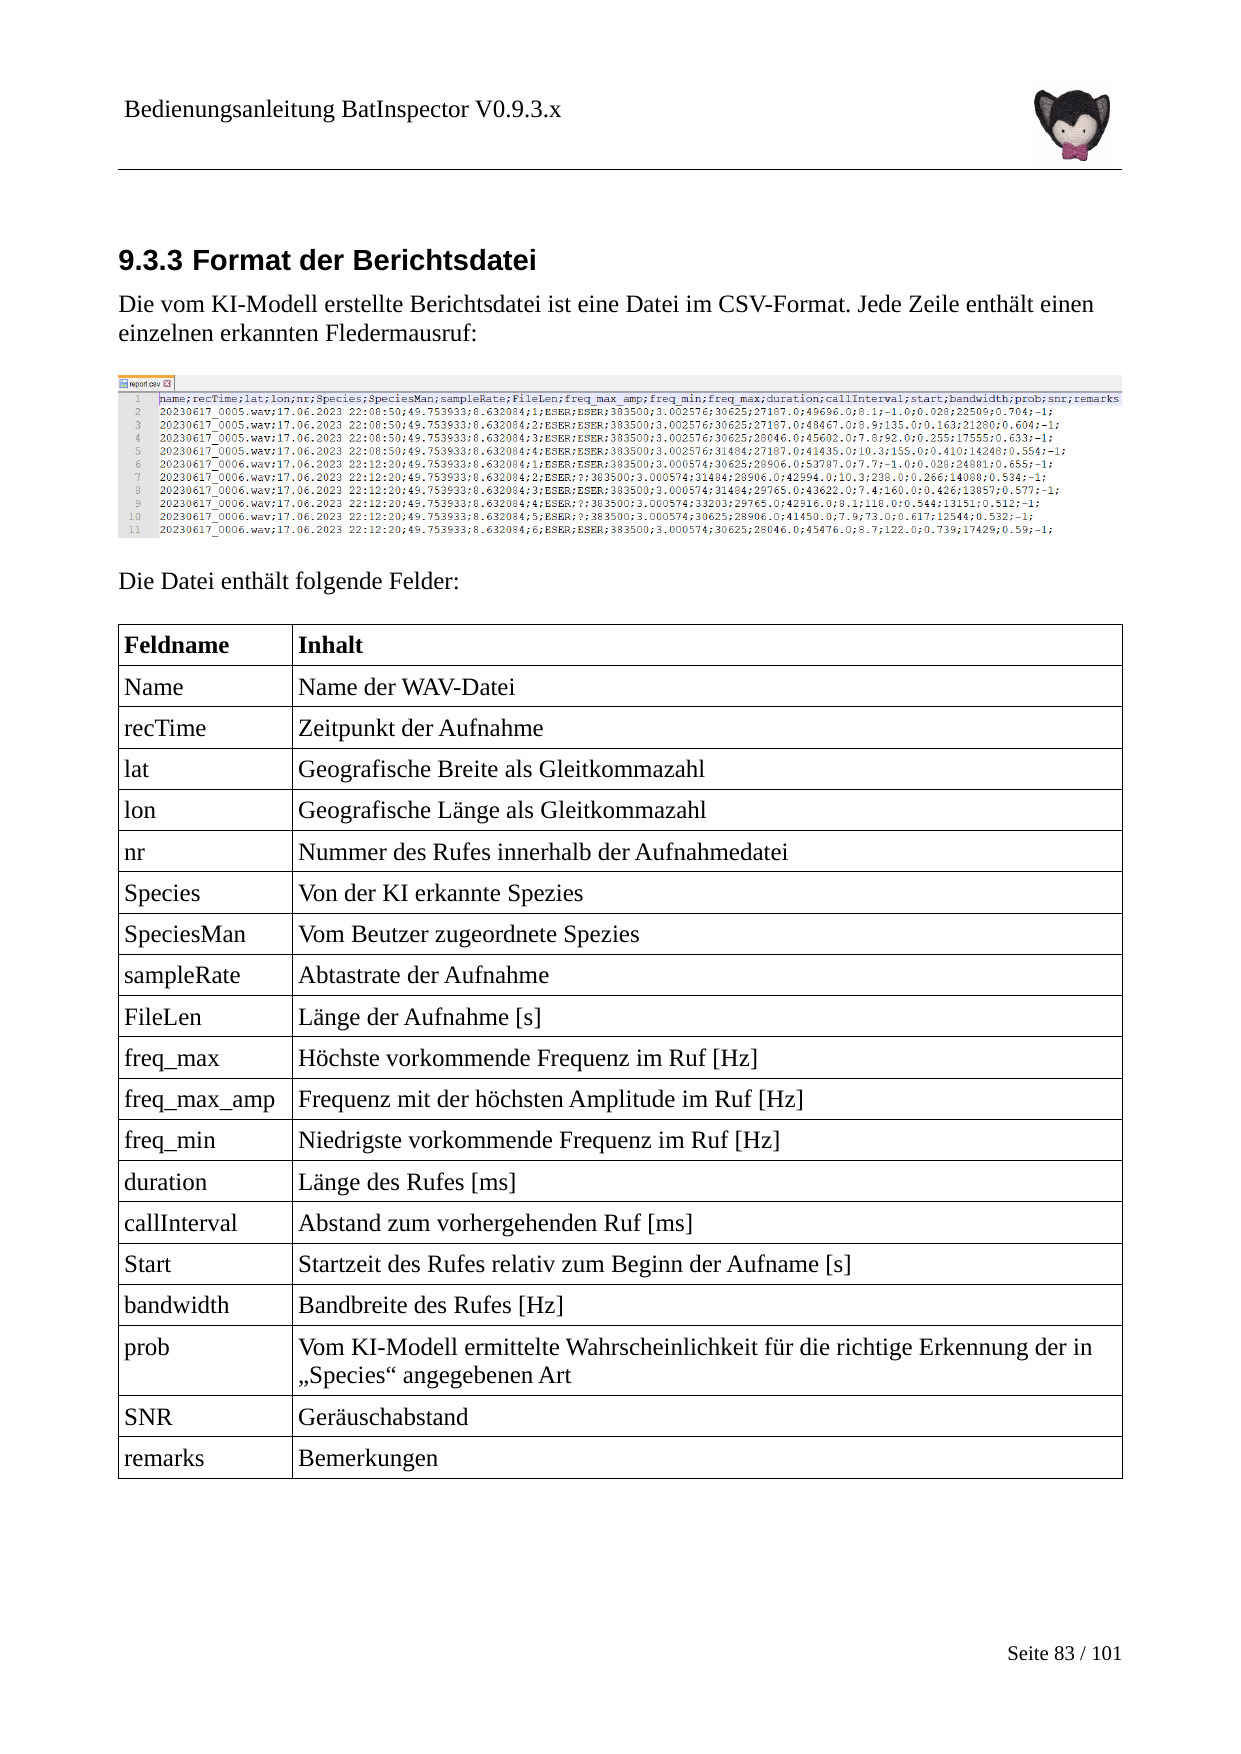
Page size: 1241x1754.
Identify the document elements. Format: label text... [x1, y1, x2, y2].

text Die Datei enthält folgende Felder: [118, 566, 1122, 595]
table_cell lon [119, 790, 292, 830]
table_header Inhalt [293, 625, 1122, 665]
table_cell Name [119, 666, 292, 706]
table_cell Vom Beutzer zugeordnete Spezies [293, 914, 1122, 954]
table_cell prob [119, 1326, 292, 1395]
picture [118, 375, 1123, 538]
table_cell Frequenz mit der höchsten Amplitude im Ruf [Hz] [293, 1079, 1122, 1119]
table_cell callInterval [119, 1202, 292, 1242]
table_cell Bandbreite des Rufes [Hz] [293, 1285, 1122, 1325]
table_cell Abtastrate der Aufnahme [293, 955, 1122, 995]
table_cell Species [119, 872, 292, 912]
table_cell freq_min [119, 1120, 292, 1160]
table_cell Länge des Rufes [ms] [293, 1161, 1122, 1201]
table_cell sampleRate [119, 955, 292, 995]
table_cell Niedrigste vorkommende Frequenz im Ruf [Hz] [293, 1120, 1122, 1160]
table_cell Startzeit des Rufes relativ zum Beginn der Aufname [s] [293, 1244, 1122, 1284]
table_cell FileLen [119, 996, 292, 1036]
table_cell Start [119, 1244, 292, 1284]
table_cell Höchste vorkommende Frequenz im Ruf [Hz] [293, 1037, 1122, 1077]
picture [1030, 80, 1119, 169]
table_cell Vom KI-Modell ermittelte Wahrscheinlichkeit für die richtige Erkennung der in „Species“ angegebenen Art [293, 1326, 1122, 1395]
table_cell recTime [119, 707, 292, 747]
table_cell Name der WAV-Datei [293, 666, 1122, 706]
table_cell freq_max_amp [119, 1079, 292, 1119]
table_cell Geografische Breite als Gleitkommazahl [293, 749, 1122, 789]
table_cell bandwidth [119, 1285, 292, 1325]
table_cell Geografische Länge als Gleitkommazahl [293, 790, 1122, 830]
table_cell Bemerkungen [293, 1437, 1122, 1477]
table_cell Länge der Aufnahme [s] [293, 996, 1122, 1036]
table_cell Abstand zum vorhergehenden Ruf [ms] [293, 1202, 1122, 1242]
table_cell SpeciesMan [119, 914, 292, 954]
table_cell freq_max [119, 1037, 292, 1077]
table_cell Geräuschabstand [293, 1396, 1122, 1436]
table_cell Nummer des Rufes innerhalb der Aufnahmedatei [293, 831, 1122, 871]
text Die vom KI-Modell erstellte Berichtsdatei ist eine Datei im CSV-Format. Jede Zeile enthält einen einzelnen erkannten Fledermausruf: [118, 289, 1122, 346]
table_cell Zeitpunkt der Aufnahme [293, 707, 1122, 747]
table_cell duration [119, 1161, 292, 1201]
table_cell remarks [119, 1437, 292, 1477]
table_header Feldname [119, 625, 292, 665]
subtitle Format der Berichtsdatei [118, 243, 1122, 276]
table_cell nr [119, 831, 292, 871]
table_cell lat [119, 749, 292, 789]
table_cell Von der KI erkannte Spezies [293, 872, 1122, 912]
table_cell SNR [119, 1396, 292, 1436]
